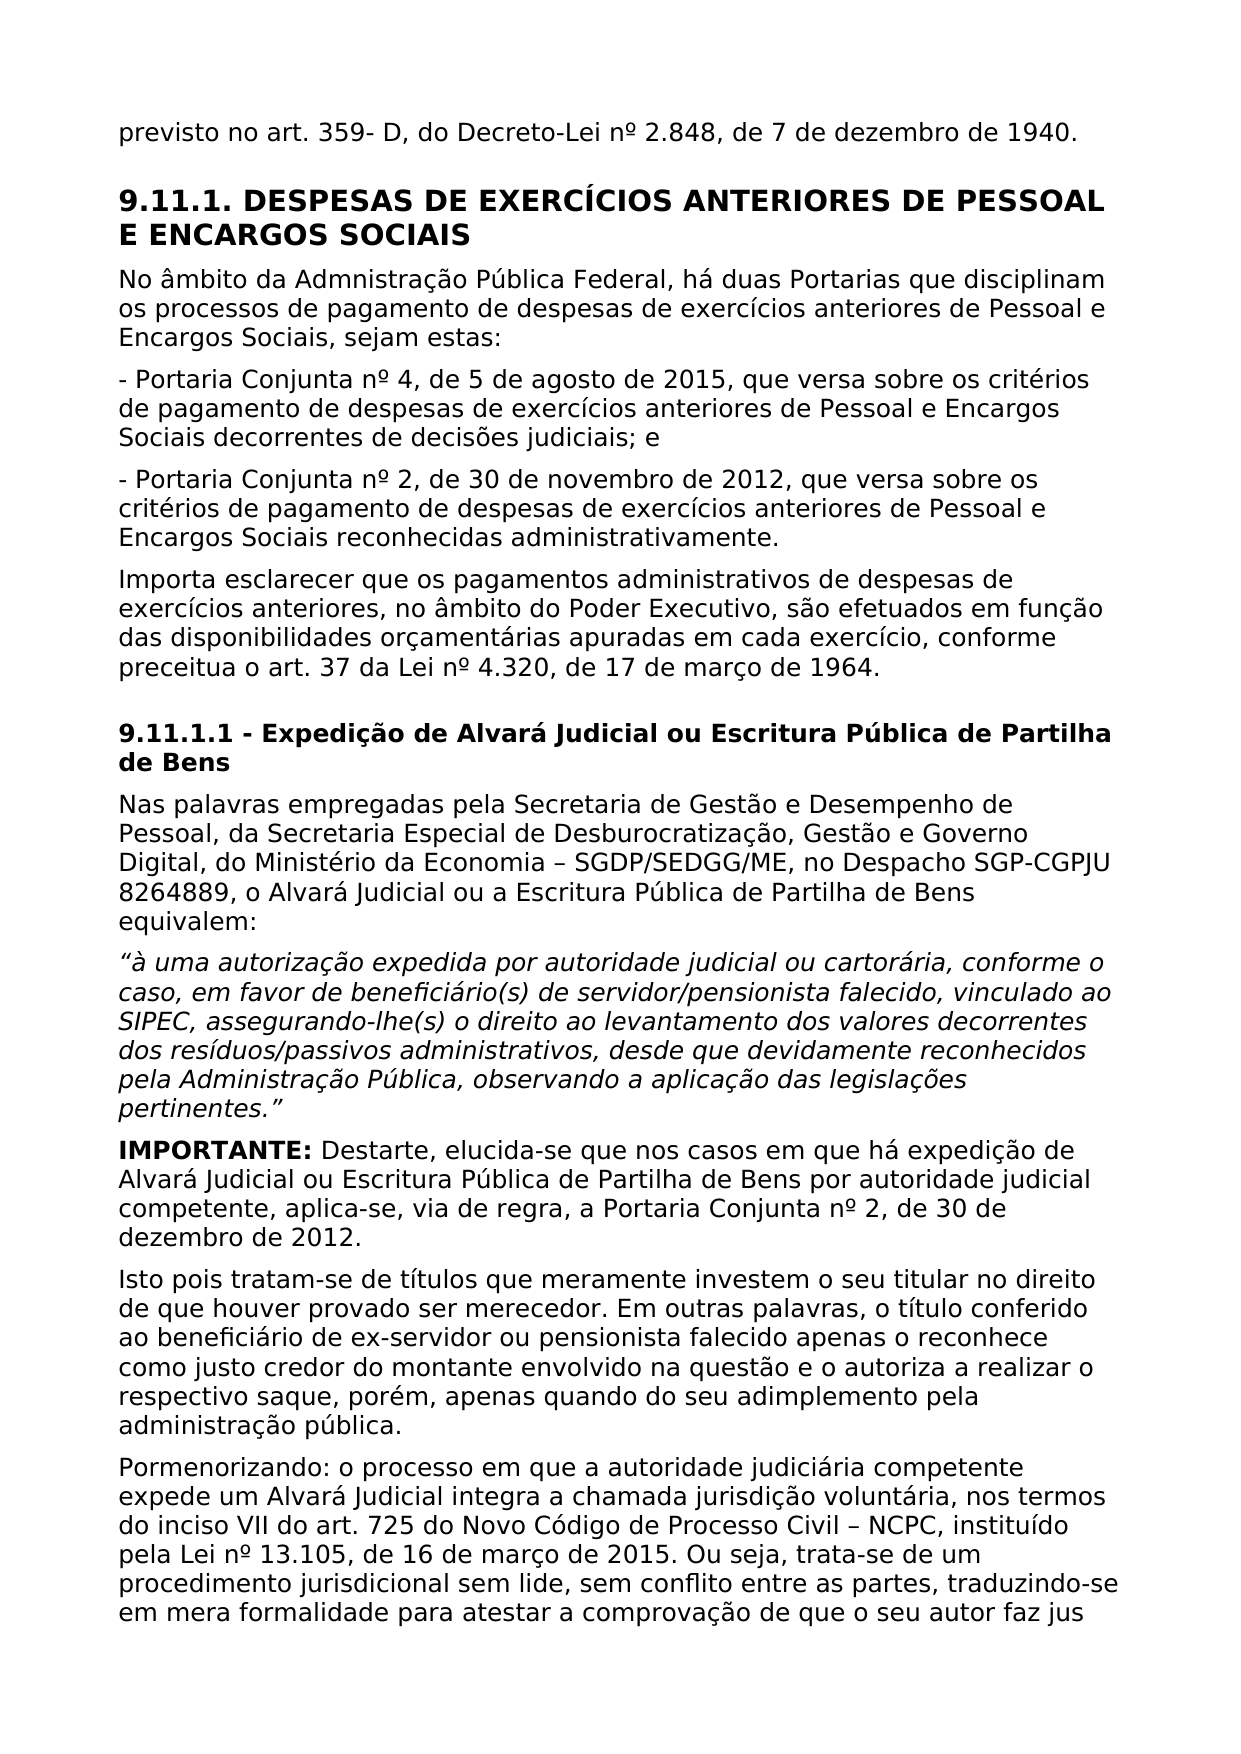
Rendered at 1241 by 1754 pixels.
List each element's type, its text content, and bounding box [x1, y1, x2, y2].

text - Portaria Conjunta nº 4, de 5 de agosto de 2015, que versa sobre os critérios de pagamento de despesas de exercícios anteriores de Pessoal e Encargos Sociais decorrentes de decisões judiciais; e [118, 365, 1122, 453]
text previsto no art. 359- D, do Decreto-Lei nº 2.848, de 7 de dezembro de 1940. [118, 118, 1122, 147]
subtitle 9.11.1. DESPESAS DE EXERCÍCIOS ANTERIORES DE PESSOAL E ENCARGOS SOCIAIS [118, 185, 1122, 253]
text No âmbito da Admnistração Pública Federal, há duas Portarias que disciplinam os processos de pagamento de despesas de exercícios anteriores de Pessoal e Encargos Sociais, sejam estas: [118, 265, 1122, 353]
text Importa esclarecer que os pagamentos administrativos de despesas de exercícios anteriores, no âmbito do Poder Executivo, são efetuados em função das disponibilidades orçamentárias apuradas em cada exercício, conforme preceitua o art. 37 da Lei nº 4.320, de 17 de março de 1964. [118, 565, 1122, 682]
text “à uma autorização expedida por autoridade judicial ou cartorária, conforme o caso, em favor de beneficiário(s) de servidor/pensionista falecido, vinculado ao SIPEC, assegurando-lhe(s) o direito ao levantamento dos valores decorrentes dos resíduos/passivos administrativos, desde que devidamente reconhecidos pela Administração Pública, observando a aplicação das legislações pertinentes.” [118, 948, 1122, 1123]
text Isto pois tratam-se de títulos que meramente investem o seu titular no direito de que houver provado ser merecedor. Em outras palavras, o título conferido ao beneficiário de ex-servidor ou pensionista falecido apenas o reconhece como justo credor do montante envolvido na questão e o autoriza a realizar o respectivo saque, porém, apenas quando do seu adimplemento pela administração pública. [118, 1265, 1122, 1440]
subtitle 9.11.1.1 - Expedição de Alvará Judicial ou Escritura Pública de Partilha de Bens [118, 719, 1122, 778]
text - Portaria Conjunta nº 2, de 30 de novembro de 2012, que versa sobre os critérios de pagamento de despesas de exercícios anteriores de Pessoal e Encargos Sociais reconhecidas administrativamente. [118, 465, 1122, 553]
text IMPORTANTE: Destarte, elucida-se que nos casos em que há expedição de Alvará Judicial ou Escritura Pública de Partilha de Bens por autoridade judicial competente, aplica-se, via de regra, a Portaria Conjunta nº 2, de 30 de dezembro de 2012. [118, 1136, 1122, 1253]
text Pormenorizando: o processo em que a autoridade judiciária competente expede um Alvará Judicial integra a chamada jurisdição voluntária, nos termos do inciso VII do art. 725 do Novo Código de Processo Civil – NCPC, instituído pela Lei nº 13.105, de 16 de março de 2015. Ou seja, trata-se de um procedimento jurisdicional sem lide, sem conflito entre as partes, traduzindo-se em mera formalidade para atestar a comprovação de que o seu autor faz jus [118, 1453, 1122, 1628]
text Nas palavras empregadas pela Secretaria de Gestão e Desempenho de Pessoal, da Secretaria Especial de Desburocratização, Gestão e Governo Digital, do Ministério da Economia – SGDP/SEDGG/ME, no Despacho SGP-CGPJU 8264889, o Alvará Judicial ou a Escritura Pública de Partilha de Bens equivalem: [118, 790, 1122, 936]
